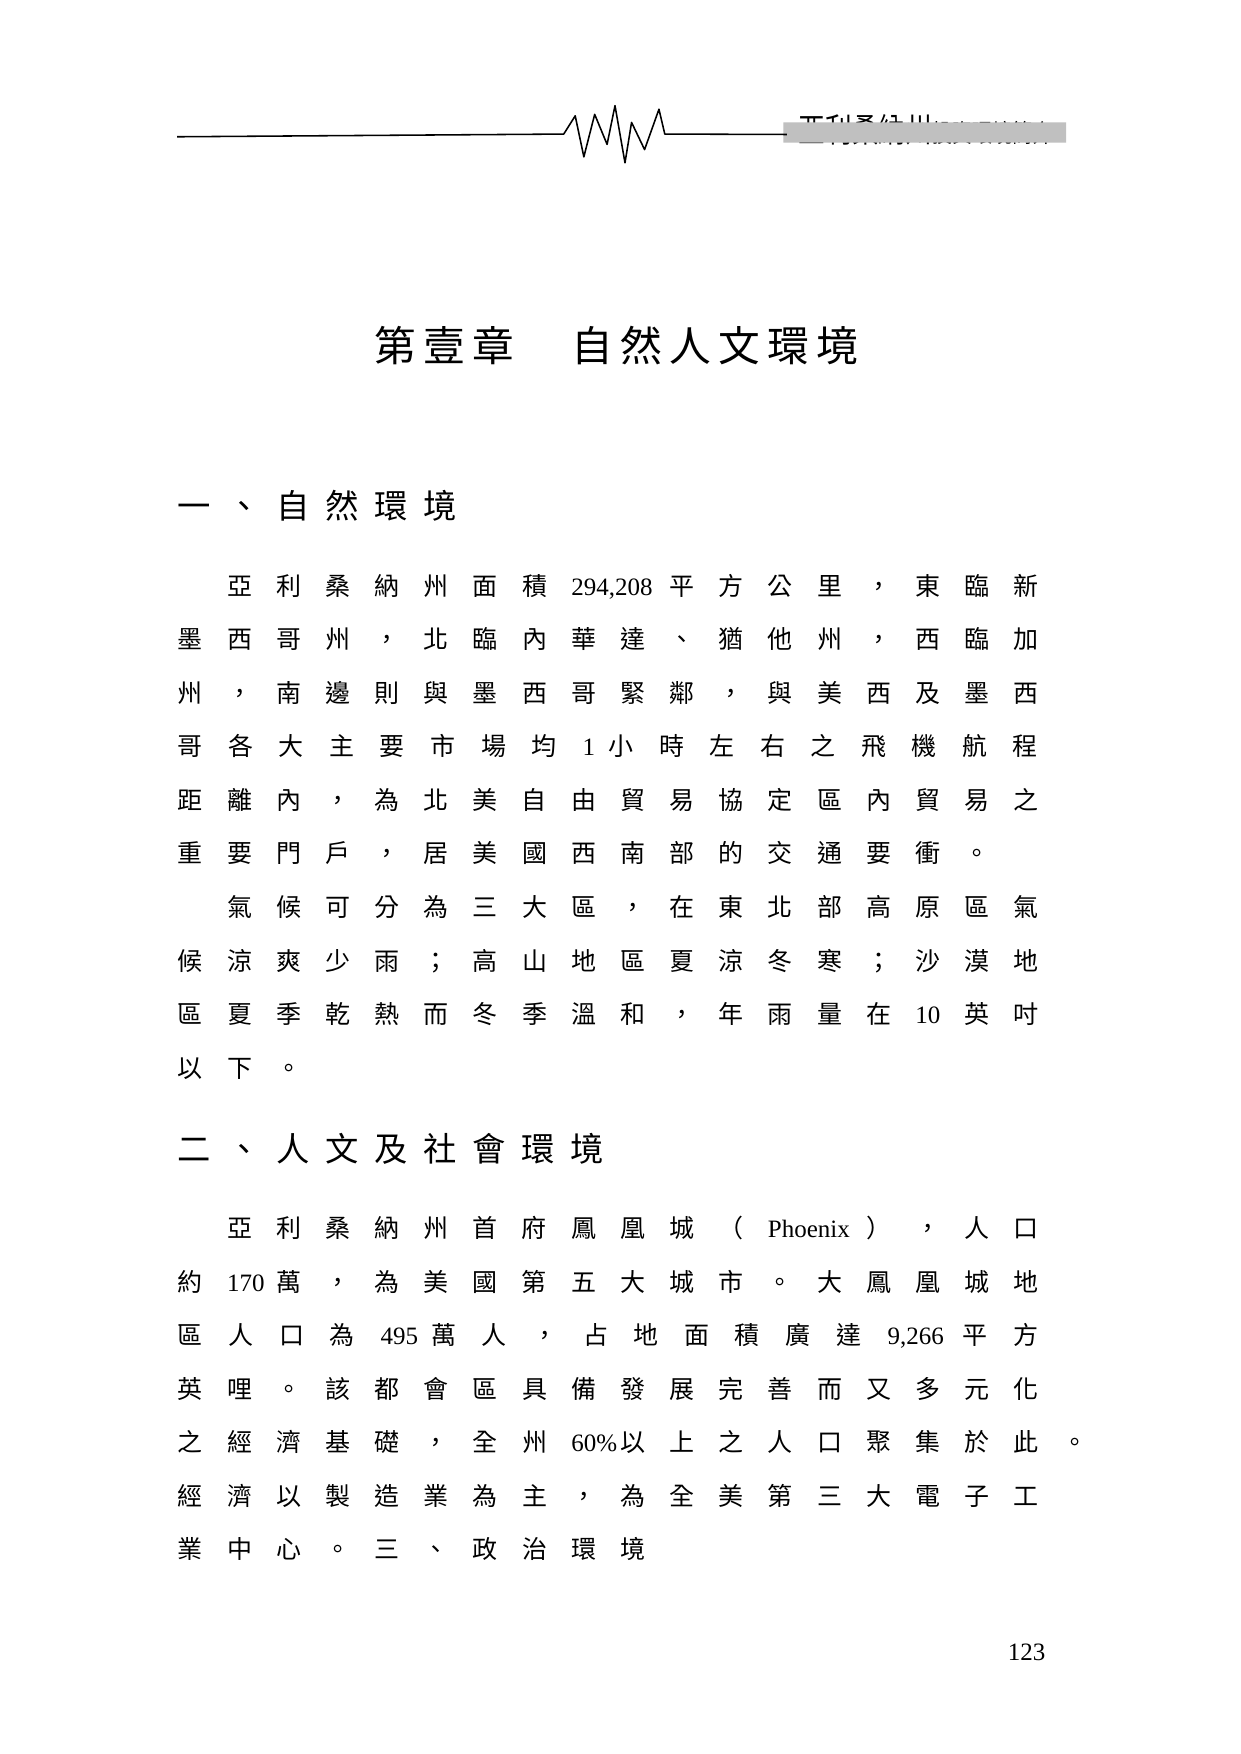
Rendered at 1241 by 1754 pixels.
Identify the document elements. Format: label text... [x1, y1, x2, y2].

text 第壹章 自然人文環境 [178, 290, 1063, 397]
text 亞利桑納州首府鳳凰城（Phoenix），人口約170萬，為美國第五大城市。大鳳凰城地區人口為495萬人，占地面積廣達9,266平方英哩。該都會區具備發展完善而又多元化之經濟基礎，全州60%以上之人口聚集於此。經濟以製造業為主，為全美第三大電子工業中心。三、政治環境 [178, 1200, 1063, 1575]
text 氣候可分為三大區，在東北部高原區氣候涼爽少雨；高山地區夏涼冬寒；沙漠地區夏季乾熱而冬季溫和，年雨量在10英吋以下。 [178, 879, 1063, 1093]
text 二、人文及社會環境 [178, 1120, 1063, 1173]
text 一、自然環境 [178, 477, 1063, 531]
text 亞利桑納州面積294,208平方公里，東臨新墨西哥州，北臨內華達、猶他州，西臨加州，南邊則與墨西哥緊鄰，與美西及墨西哥各大主要市場均1小時左右之飛機航程距離內，為北美自由貿易協定區內貿易之重要門戶，居美國西南部的交通要衝。 [178, 557, 1063, 879]
